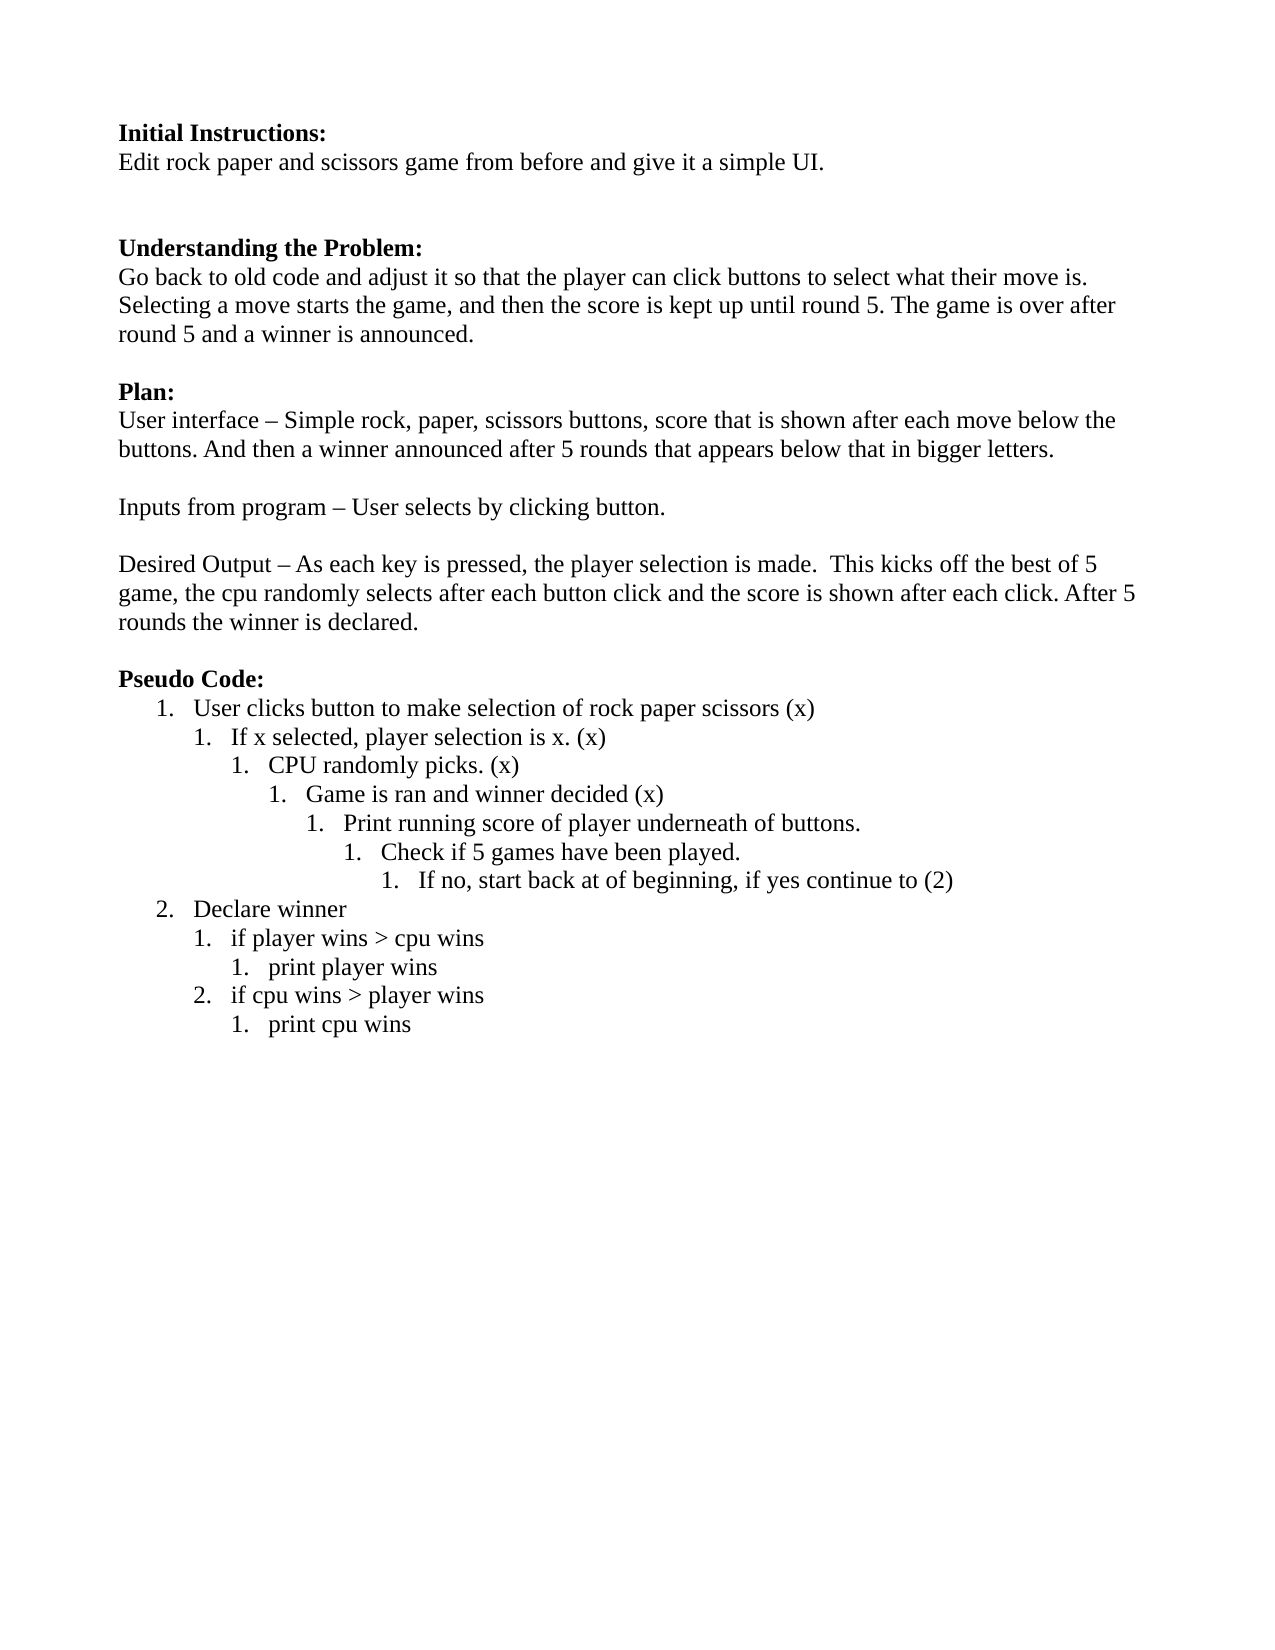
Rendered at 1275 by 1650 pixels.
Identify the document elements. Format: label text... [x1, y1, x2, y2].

text Understanding the Problem: [118, 233, 1157, 262]
list Print running score of player underneath of buttons. [306, 808, 1157, 837]
text Pseudo Code: [118, 664, 1157, 693]
text Inputs from program – User selects by clicking button. [118, 492, 1157, 521]
list if player wins > cpu wins [193, 923, 1157, 952]
list if cpu wins > player wins [193, 981, 1157, 1009]
text Initial Instructions: [118, 118, 1157, 147]
text Go back to old code and adjust it so that the player can click buttons to select what their move is. Selecting a move starts the game, and then the score is kept up until round 5. The game is over after round 5 and a winner is announced. [118, 262, 1157, 348]
text Edit rock paper and scissors game from before and give it a simple UI. [118, 147, 1157, 176]
list Check if 5 games have been played. [343, 837, 1157, 866]
list Game is ran and winner decided (x) [268, 779, 1157, 808]
list If x selected, player selection is x. (x) [193, 722, 1157, 751]
text Desired Output – As each key is pressed, the player selection is made. This kicks off the best of 5 game, the cpu randomly selects after each button click and the score is shown after each click. After 5 rounds the winner is declared. [118, 549, 1157, 636]
text User interface – Simple rock, paper, scissors buttons, score that is shown after each move below the buttons. And then a winner announced after 5 rounds that appears below that in bigger letters. [118, 406, 1157, 463]
list Declare winner [156, 894, 1157, 923]
list CPU randomly picks. (x) [231, 751, 1157, 779]
list print player wins [231, 952, 1157, 981]
list User clicks button to make selection of rock paper scissors (x) [156, 693, 1157, 722]
list print cpu wins [231, 1009, 1157, 1038]
list If no, start back at of beginning, if yes continue to (2) [381, 866, 1157, 894]
text Plan: [118, 377, 1157, 406]
